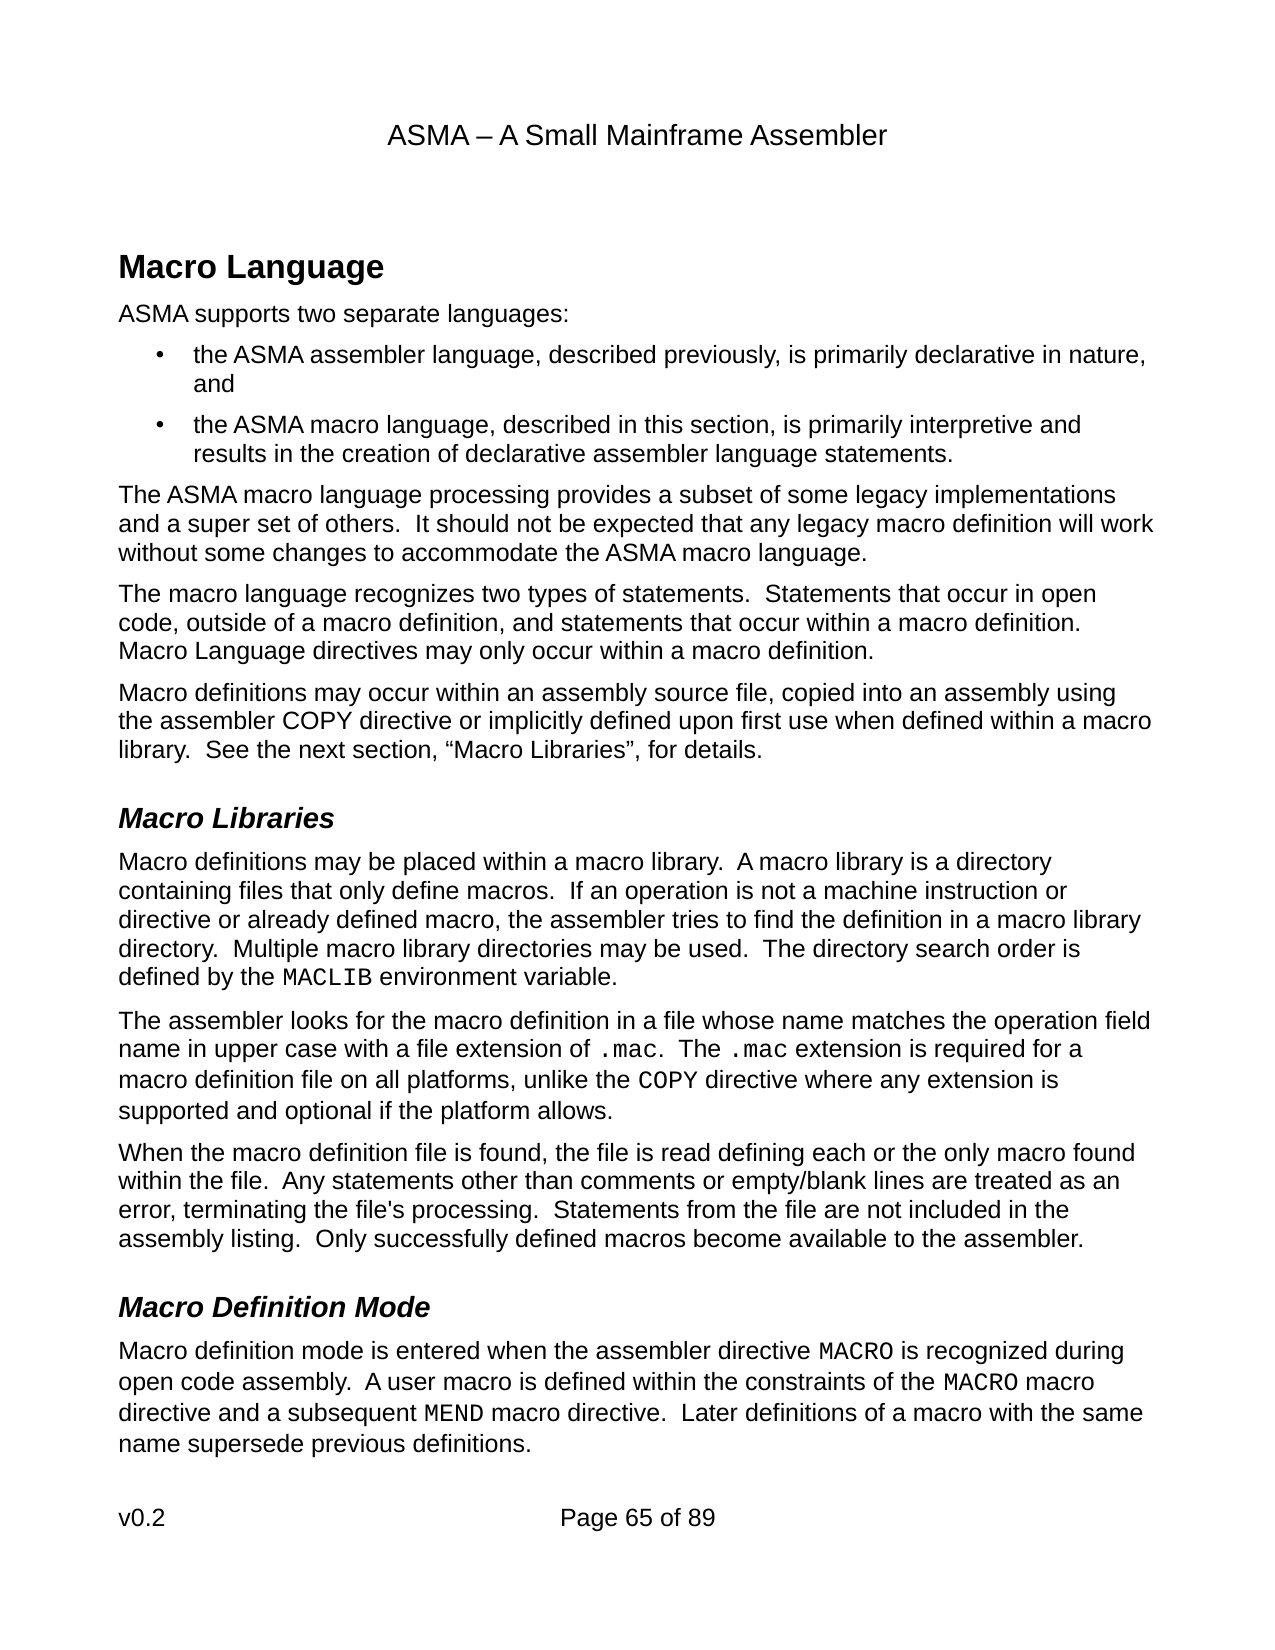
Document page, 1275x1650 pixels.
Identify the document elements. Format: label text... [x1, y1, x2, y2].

text Macro definitions may be placed within a macro library. A macro library is a directory containing files that only define macros. If an operation is not a machine instruction or directive or already defined macro, the assembler tries to find the definition in a macro library directory. Multiple macro library directories may be used. The directory search order is defined by the MACLIB environment variable. [118, 847, 1157, 993]
list the ASMA macro language, described in this section, is primarily interpretive and results in the creation of declarative assembler language statements. [156, 410, 1157, 467]
list the ASMA assembler language, described previously, is primarily declarative in nature, and [156, 340, 1157, 397]
text ASMA supports two separate languages: [118, 298, 1157, 327]
subtitle Macro Libraries [118, 801, 1157, 835]
text The assembler looks for the macro definition in a file whose name matches the operation field name in upper case with a file extension of .mac. The .mac extension is required for a macro definition file on all platforms, unlike the COPY directive where any extension is supported and optional if the platform allows. [118, 1006, 1157, 1125]
text When the macro definition file is found, the file is read defining each or the only macro found within the file. Any statements other than comments or empty/blank lines are treated as an error, terminating the file's processing. Statements from the file are not included in the assembly listing. Only successfully defined macros become available to the assembler. [118, 1138, 1157, 1253]
text Macro definitions may occur within an assembly source file, copied into an assembly using the assembler COPY directive or implicitly defined upon first use when defined within a macro library. See the next section, “Macro Libraries”, for details. [118, 677, 1157, 764]
text The ASMA macro language processing provides a subset of some legacy implementations and a super set of others. It should not be expected that any legacy macro definition will work without some changes to accommodate the ASMA macro language. [118, 480, 1157, 566]
subtitle Macro Language [118, 247, 1157, 286]
subtitle Macro Definition Mode [118, 1290, 1157, 1324]
text The macro language recognizes two types of statements. Statements that occur in open code, outside of a macro definition, and statements that occur within a macro definition. Macro Language directives may only occur within a macro definition. [118, 579, 1157, 665]
text Macro definition mode is entered when the assembler directive MACRO is recognized during open code assembly. A user macro is defined within the constraints of the MACRO macro directive and a subsequent MEND macro directive. Later definitions of a macro with the same name supersede previous definitions. [118, 1336, 1157, 1458]
